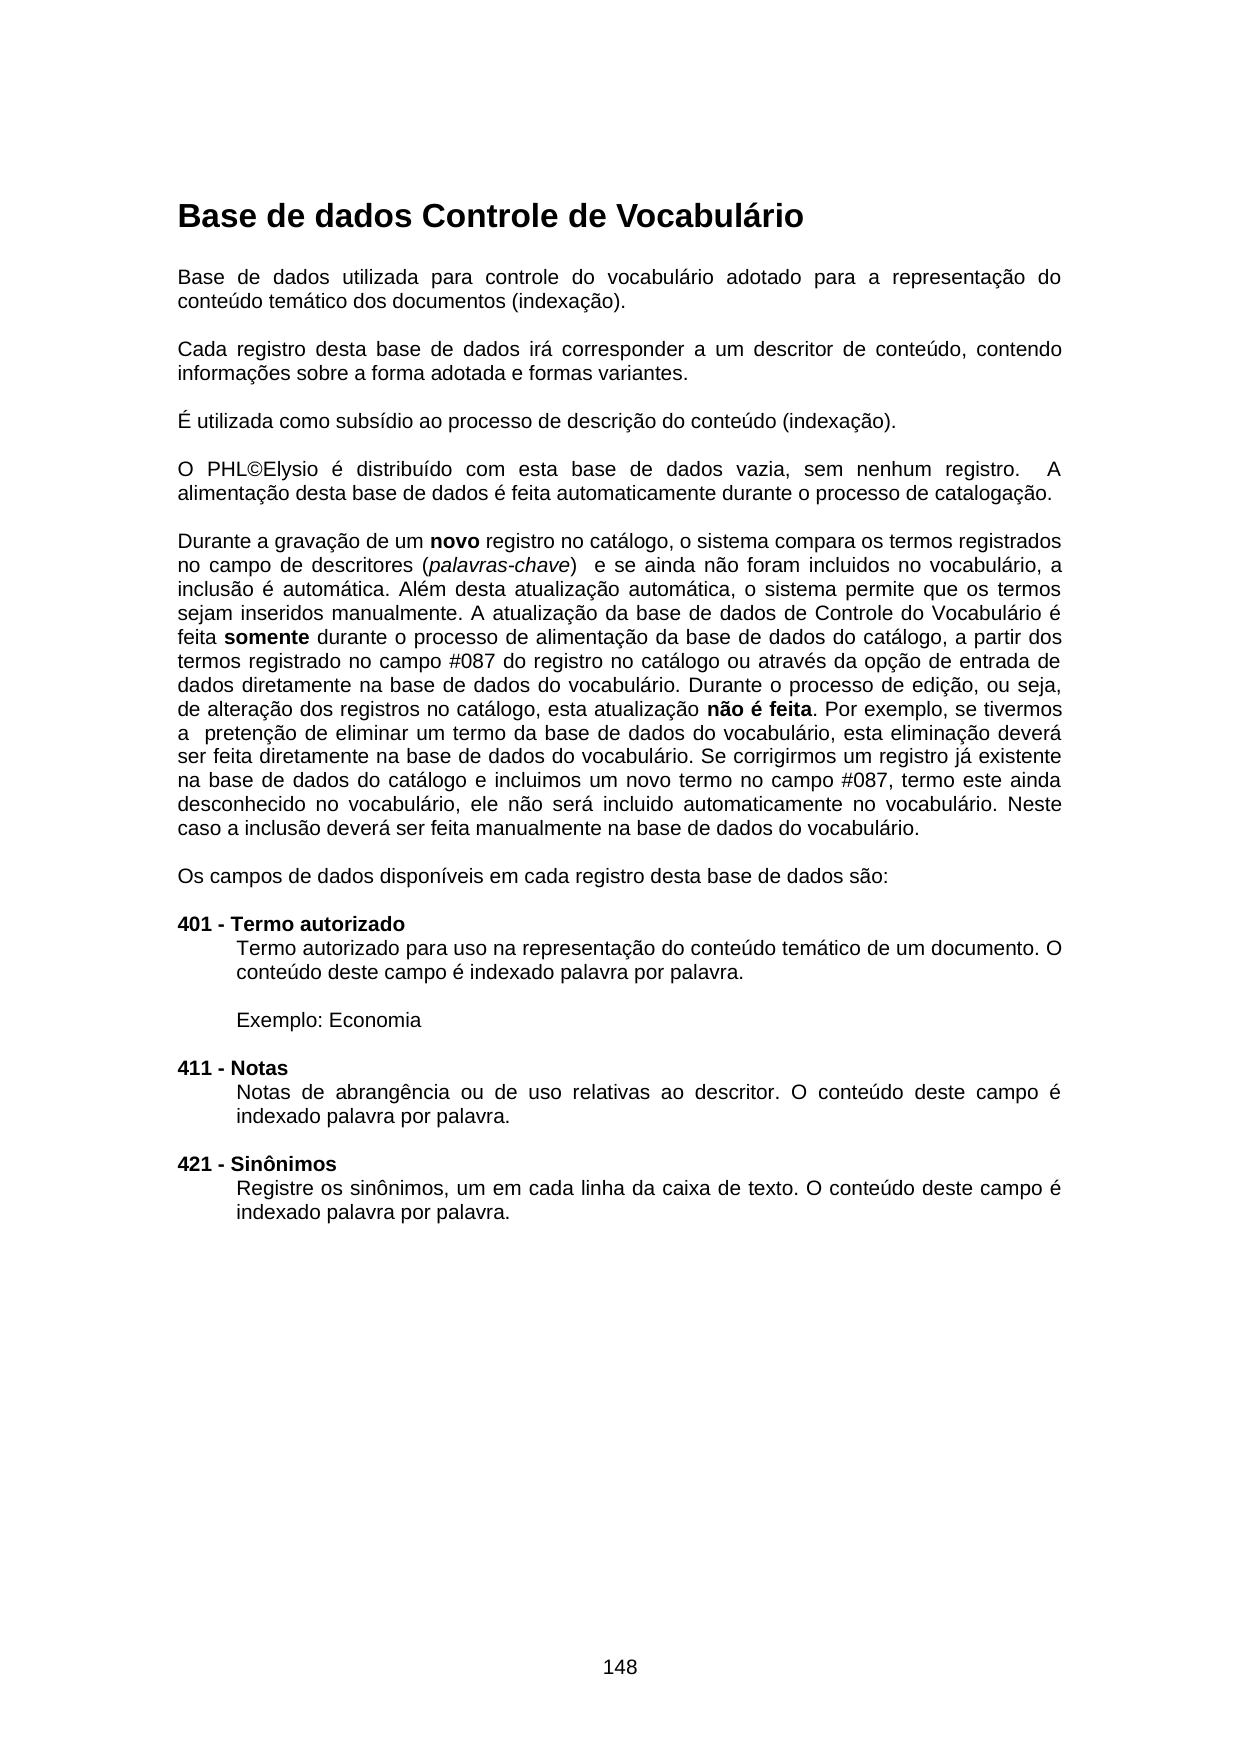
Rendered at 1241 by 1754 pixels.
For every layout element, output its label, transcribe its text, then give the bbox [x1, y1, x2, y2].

text 401 - Termo autorizado [177, 912, 1063, 936]
text 421 - Sinônimos [177, 1152, 1063, 1176]
text É utilizada como subsídio ao processo de descrição do conteúdo (indexação). [177, 409, 1063, 433]
subtitle Base de dados Controle de Vocabulário [177, 197, 1063, 235]
text Base de dados utilizada para controle do vocabulário adotado para a representação do conteúdo temático dos documentos (indexação). [177, 265, 1063, 313]
text Notas de abrangência ou de uso relativas ao descritor. O conteúdo deste campo é indexado palavra por palavra. [236, 1080, 1063, 1128]
text Registre os sinônimos, um em cada linha da caixa de texto. O conteúdo deste campo é indexado palavra por palavra. [236, 1176, 1063, 1223]
text Cada registro desta base de dados irá corresponder a um descritor de conteúdo, contendo informações sobre a forma adotada e formas variantes. [177, 337, 1063, 385]
text O PHL©Elysio é distribuído com esta base de dados vazia, sem nenhum registro. A alimentação desta base de dados é feita automaticamente durante o processo de catalogação. [177, 457, 1063, 505]
text Exemplo: Economia [236, 1008, 1063, 1032]
text Durante a gravação de um novo registro no catálogo, o sistema compara os termos registrados no campo de descritores (palavras-chave) e se ainda não foram incluidos no vocabulário, a inclusão é automática. Além desta atualização automática, o sistema permite que os termos sejam inseridos manualmente. A atualização da base de dados de Controle do Vocabulário é feita somente durante o processo de alimentação da base de dados do catálogo, a partir dos termos registrado no campo #087 do registro no catálogo ou através da opção de entrada de dados diretamente na base de dados do vocabulário. Durante o processo de edição, ou seja, de alteração dos registros no catálogo, esta atualização não é feita. Por exemplo, se tivermos a pretenção de eliminar um termo da base de dados do vocabulário, esta eliminação deverá ser feita diretamente na base de dados do vocabulário. Se corrigirmos um registro já existente na base de dados do catálogo e incluimos um novo termo no campo #087, termo este ainda desconhecido no vocabulário, ele não será incluido automaticamente no vocabulário. Neste caso a inclusão deverá ser feita manualmente na base de dados do vocabulário. [177, 529, 1063, 840]
text Termo autorizado para uso na representação do conteúdo temático de um documento. O conteúdo deste campo é indexado palavra por palavra. [236, 936, 1063, 984]
text 411 - Notas [177, 1056, 1063, 1080]
text Os campos de dados disponíveis em cada registro desta base de dados são: [177, 864, 1063, 888]
